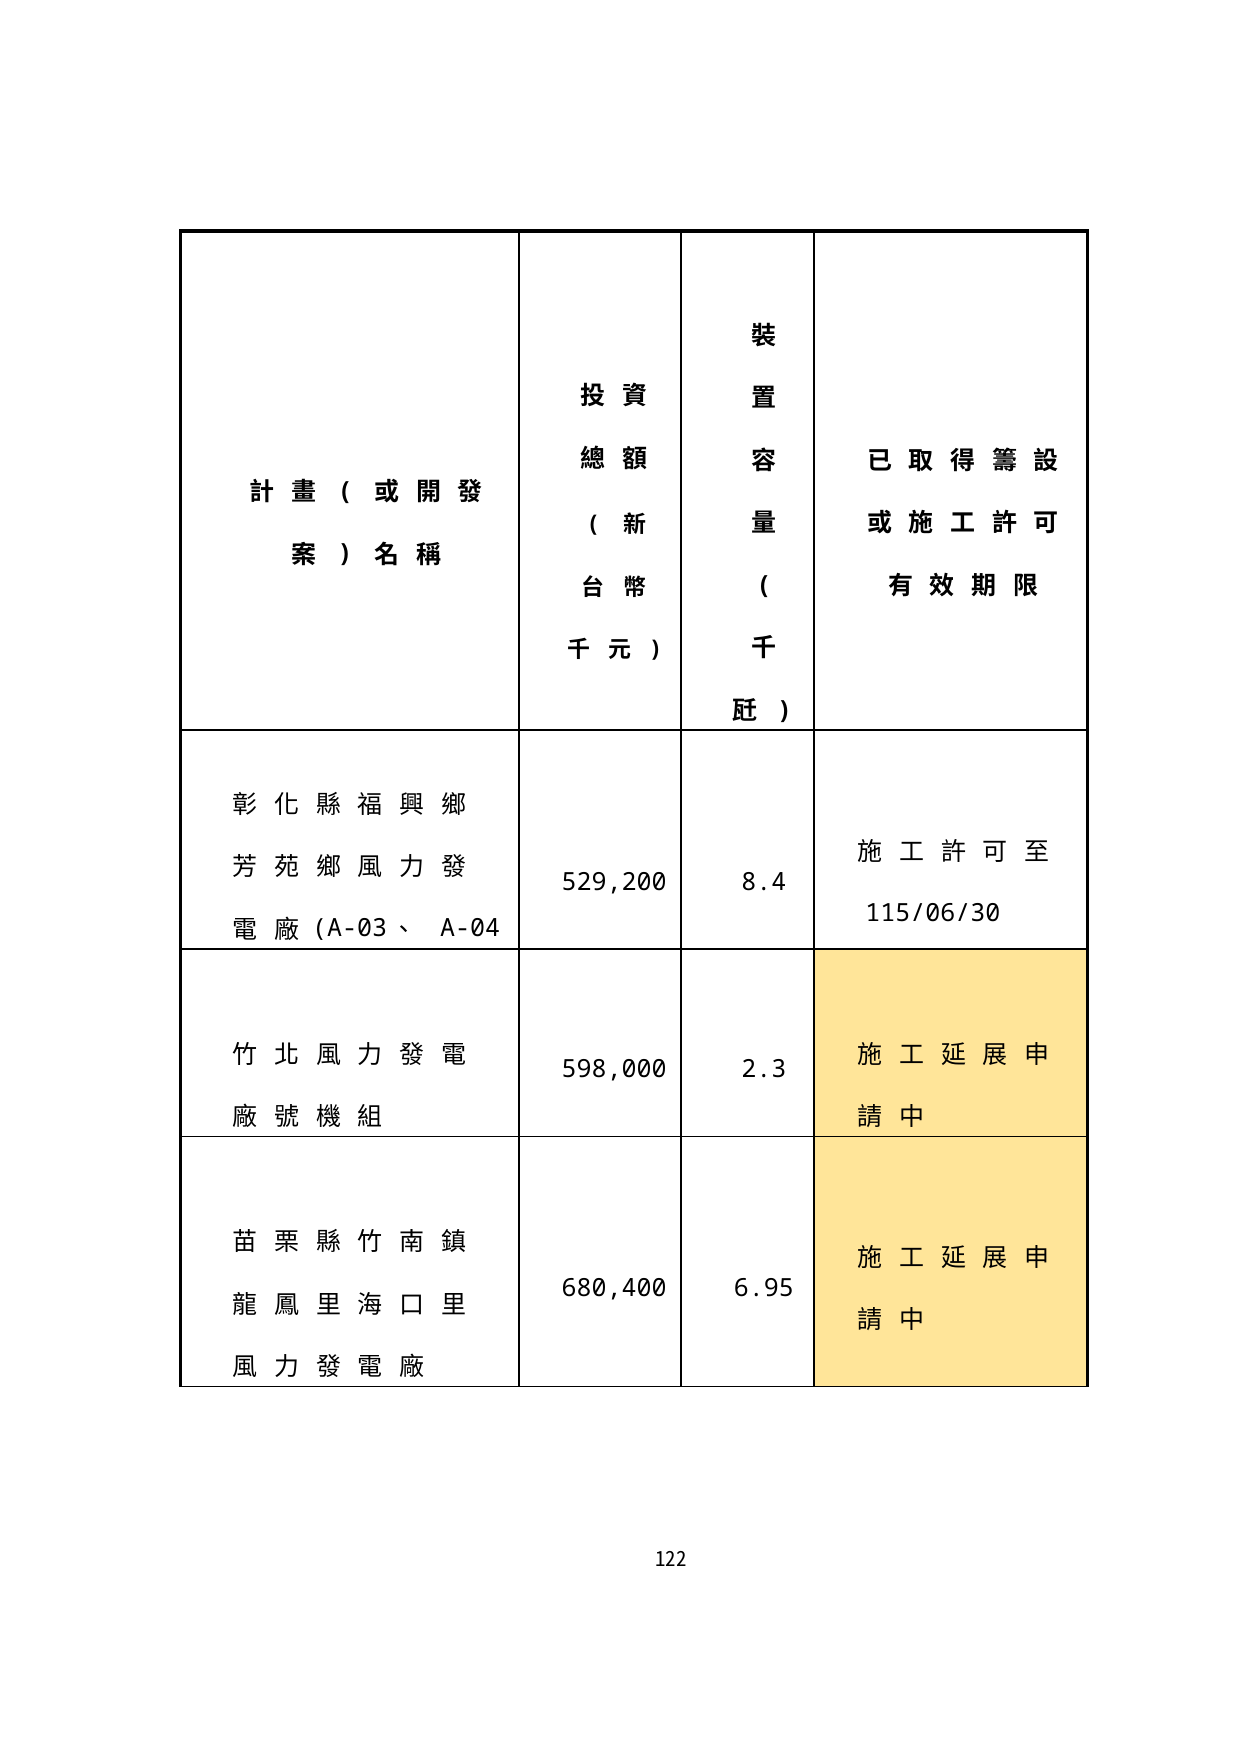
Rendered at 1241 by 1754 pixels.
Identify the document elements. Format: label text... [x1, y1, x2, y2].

table_cell 彰化縣福興鄉芳苑鄉風力發電廠(A-03、A-04 [182, 731, 518, 948]
table_cell 2.3 [682, 950, 813, 1136]
table_header 已取得籌設或施工許可有效期限 [815, 233, 1086, 729]
table_cell 苗栗縣竹南鎮龍鳳里海口里風力發電廠 [182, 1137, 518, 1386]
table_cell 6.95 [682, 1137, 813, 1386]
table_cell 施工許可至115/06/30 [815, 731, 1086, 948]
table_cell 施工延展申請中 [815, 950, 1086, 1136]
table_cell 680,400 [520, 1137, 680, 1386]
table_cell 598,000 [520, 950, 680, 1136]
table_cell 8.4 [682, 731, 813, 948]
table_header 投資總額 (新台幣千元) [520, 233, 680, 729]
table_cell 施工延展申請中 [815, 1137, 1086, 1386]
table_cell 529,200 [520, 731, 680, 948]
table_cell 竹北風力發電廠號機組 [182, 950, 518, 1136]
table_header 計畫(或開發案)名稱 [182, 233, 518, 729]
table_header 裝置容量 (千瓩) [682, 233, 813, 729]
